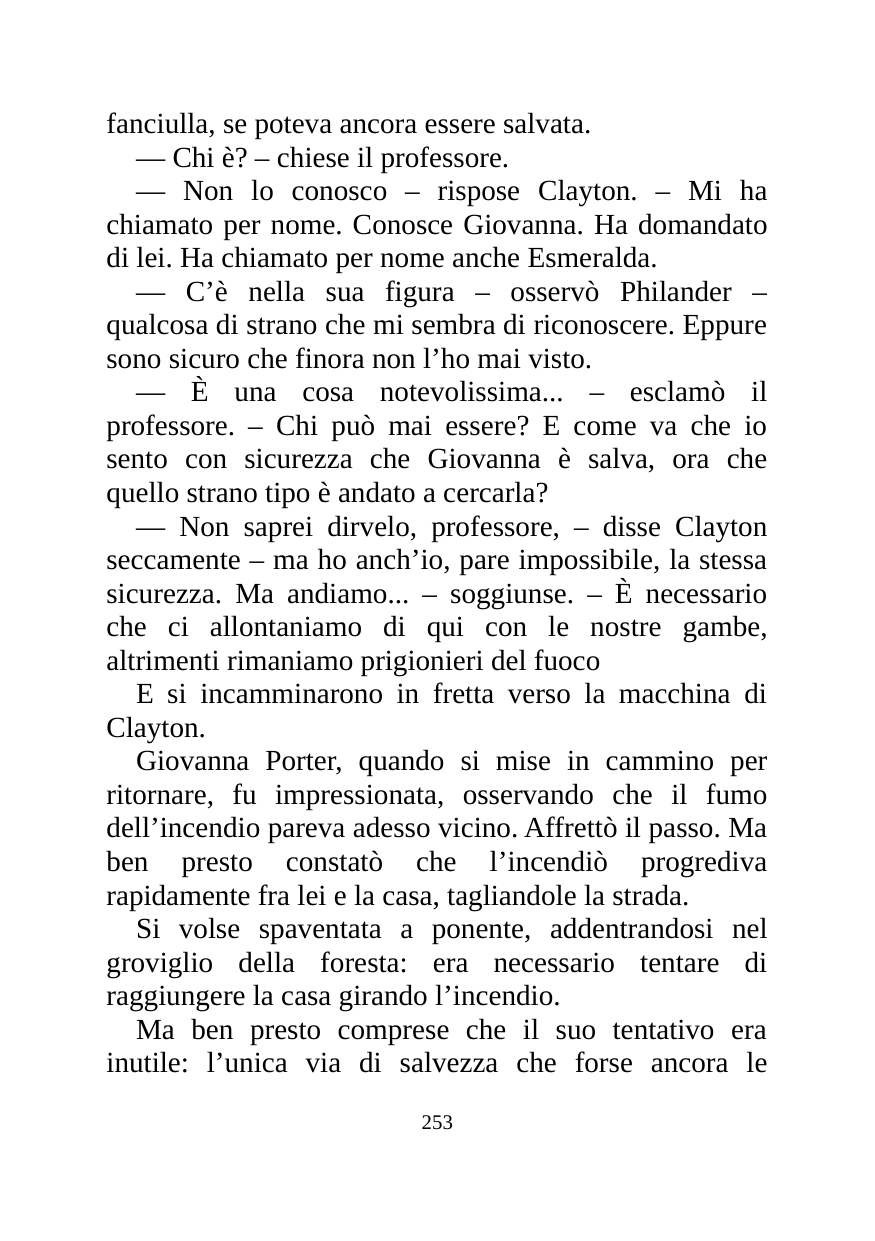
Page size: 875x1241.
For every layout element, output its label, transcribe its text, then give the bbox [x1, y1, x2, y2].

text Giovanna Porter, quando si mise in cammino per ritornare, fu impressionata, osservando che il fumo dell’incendio pareva adesso vicino. Affrettò il passo. Ma ben presto constatò che l’incendiò progrediva rapidamente fra lei e la casa, tagliandole la strada. [106, 743, 768, 911]
text — È una cosa notevolissima... – esclamò il professore. – Chi può mai essere? E come va che io sento con sicurezza che Giovanna è salva, ora che quello strano tipo è andato a cercarla? [106, 374, 768, 509]
text — Non saprei dirvelo, professore, – disse Clayton seccamente – ma ho anch’io, pare impossibile, la stessa sicurezza. Ma andiamo... – soggiunse. – È necessario che ci allontaniamo di qui con le nostre gambe, altrimenti rimaniamo prigionieri del fuoco [106, 509, 768, 676]
text Ma ben presto comprese che il suo tentativo era inutile: l’unica via di salvezza che forse ancora le [106, 1012, 768, 1079]
text — C’è nella sua figura – osservò Philander – qualcosa di strano che mi sembra di riconoscere. Eppure sono sicuro che finora non l’ho mai visto. [106, 274, 768, 374]
text Si volse spaventata a ponente, addentrandosi nel groviglio della foresta: era necessario tentare di raggiungere la casa girando l’incendio. [106, 911, 768, 1012]
text — Non lo conosco – rispose Clayton. – Mi ha chiamato per nome. Conosce Giovanna. Ha domandato di lei. Ha chiamato per nome anche Esmeralda. [106, 173, 768, 274]
text — Chi è? – chiese il professore. [106, 140, 768, 173]
text fanciulla, se poteva ancora essere salvata. [106, 106, 768, 140]
text E si incamminarono in fretta verso la macchina di Clayton. [106, 676, 768, 743]
